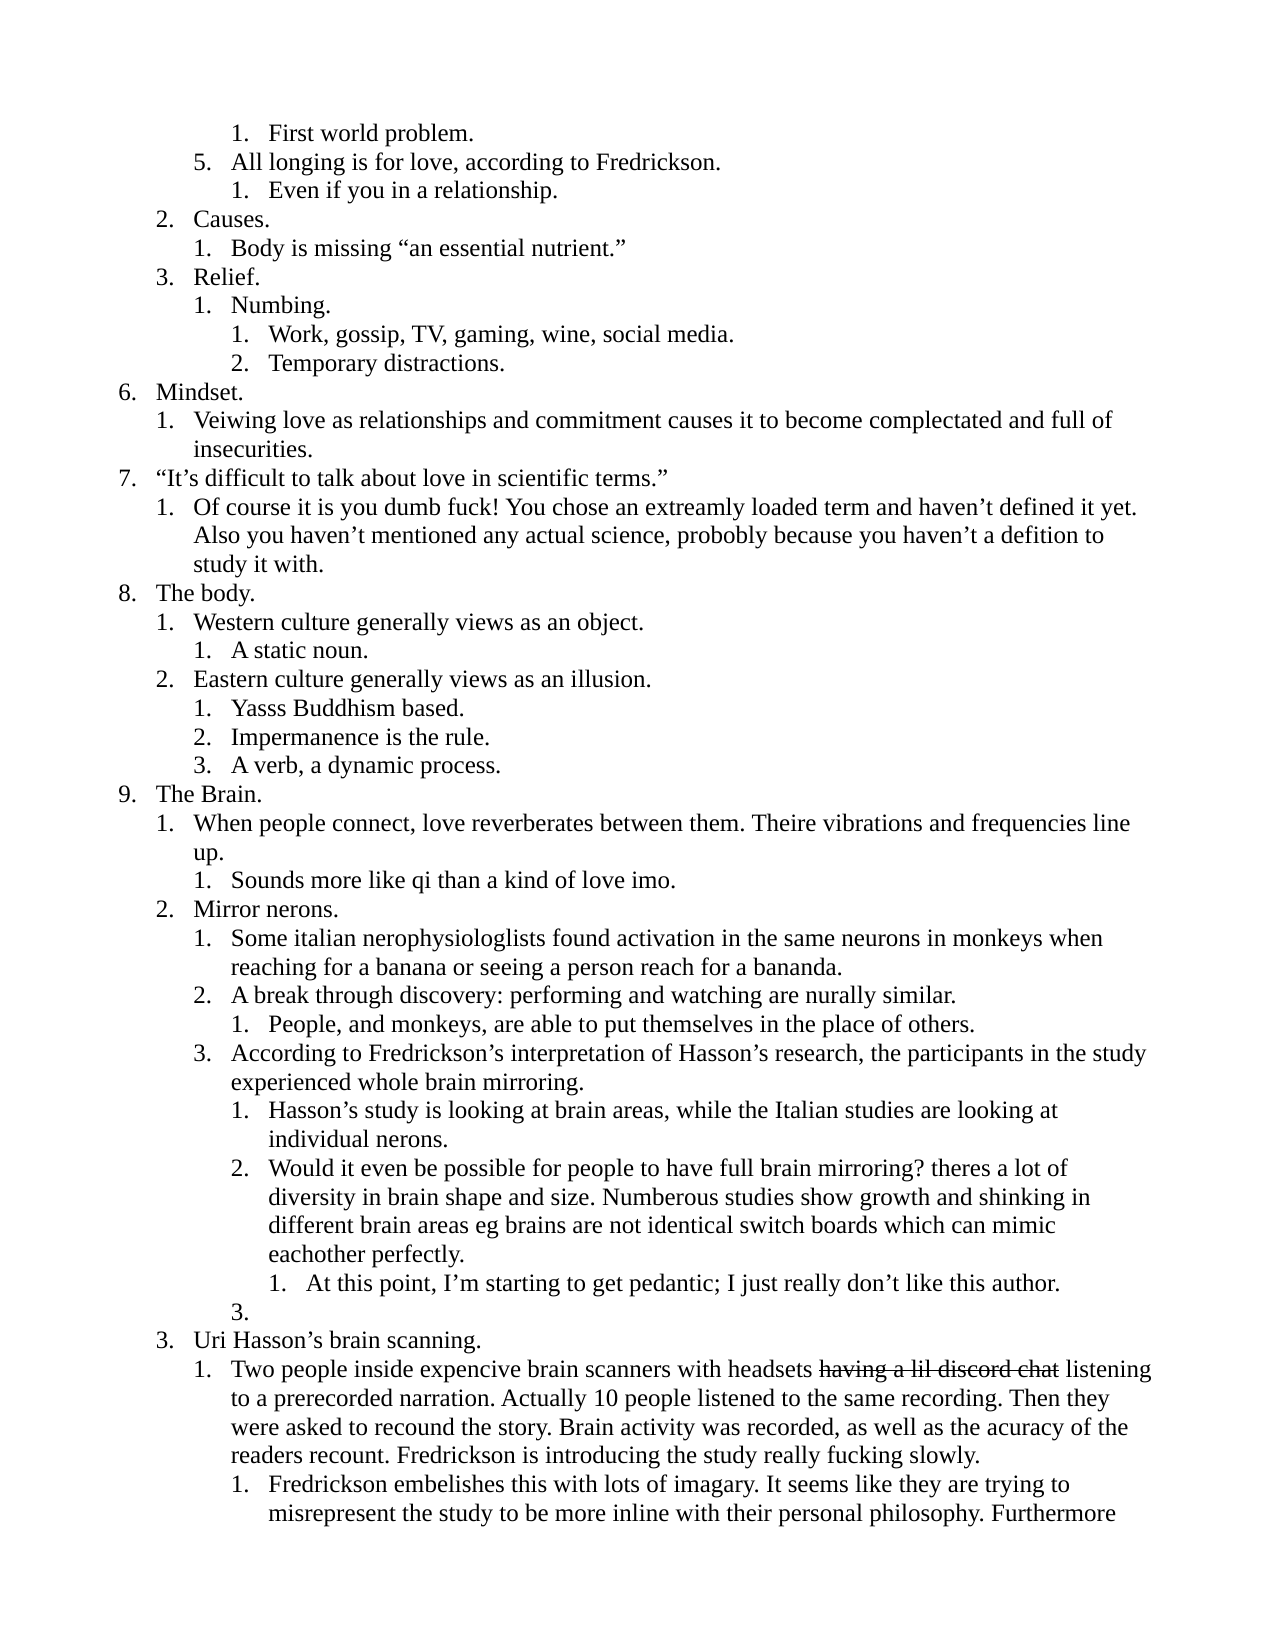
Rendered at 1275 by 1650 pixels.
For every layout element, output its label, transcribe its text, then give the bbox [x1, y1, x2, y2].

list Temporary distractions. [231, 348, 1157, 377]
list Work, gossip, TV, gaming, wine, social media. [231, 319, 1157, 348]
list Uri Hasson’s brain scanning. [156, 1326, 1157, 1354]
list Western culture generally views as an object. [156, 607, 1157, 636]
list At this point, I’m starting to get pedantic; I just really don’t like this author. [268, 1268, 1157, 1297]
list Body is missing “an essential nutrient.” [193, 233, 1157, 262]
list Veiwing love as relationships and commitment causes it to become complectated and full of insecurities. [156, 406, 1157, 463]
list Even if you in a relationship. [231, 176, 1157, 204]
list The body. [118, 578, 1157, 607]
list Mirror nerons. [156, 894, 1157, 923]
list Causes. [156, 204, 1157, 233]
list Would it even be possible for people to have full brain mirroring? theres a lot of diversity in brain shape and size. Numberous studies show growth and shinking in different brain areas eg brains are not identical switch boards which can mimic eachother perfectly. [231, 1153, 1157, 1268]
list People, and monkeys, are able to put themselves in the place of others. [231, 1009, 1157, 1038]
list When people connect, love reverberates between them. Theire vibrations and frequencies line up. [156, 808, 1157, 866]
list According to Fredrickson’s interpretation of Hasson’s research, the participants in the study experienced whole brain mirroring. [193, 1038, 1157, 1096]
list A static noun. [193, 636, 1157, 664]
list All longing is for love, according to Fredrickson. [193, 147, 1157, 176]
list Numbing. [193, 291, 1157, 319]
list The Brain. [118, 779, 1157, 808]
list “It’s difficult to talk about love in scientific terms.” [118, 463, 1157, 492]
list A verb, a dynamic process. [193, 751, 1157, 779]
list Impermanence is the rule. [193, 722, 1157, 751]
list A break through discovery: performing and watching are nurally similar. [193, 981, 1157, 1009]
list Relief. [156, 262, 1157, 291]
list First world problem. [231, 118, 1157, 147]
list Eastern culture generally views as an illusion. [156, 664, 1157, 693]
list Of course it is you dumb fuck! You chose an extreamly loaded term and haven’t defined it yet. Also you haven’t mentioned any actual science, probobly because you haven’t a defition to study it with. [156, 492, 1157, 578]
list Fredrickson embelishes this with lots of imagary. It seems like they are trying to misrepresent the study to be more inline with their personal philosophy. Furthermore [231, 1469, 1157, 1527]
list Yasss Buddhism based. [193, 693, 1157, 722]
list Hasson’s study is looking at brain areas, while the Italian studies are looking at individual nerons. [231, 1096, 1157, 1153]
list Mindset. [118, 377, 1157, 406]
list Two people inside expencive brain scanners with headsets having a lil discord chat listening to a prerecorded narration. Actually 10 people listened to the same recording. Then they were asked to recound the story. Brain activity was recorded, as well as the acuracy of the readers recount. Fredrickson is introducing the study really fucking slowly. [193, 1354, 1157, 1469]
list Sounds more like qi than a kind of love imo. [193, 866, 1157, 894]
list Some italian nerophysiologlists found activation in the same neurons in monkeys when reaching for a banana or seeing a person reach for a bananda. [193, 923, 1157, 981]
